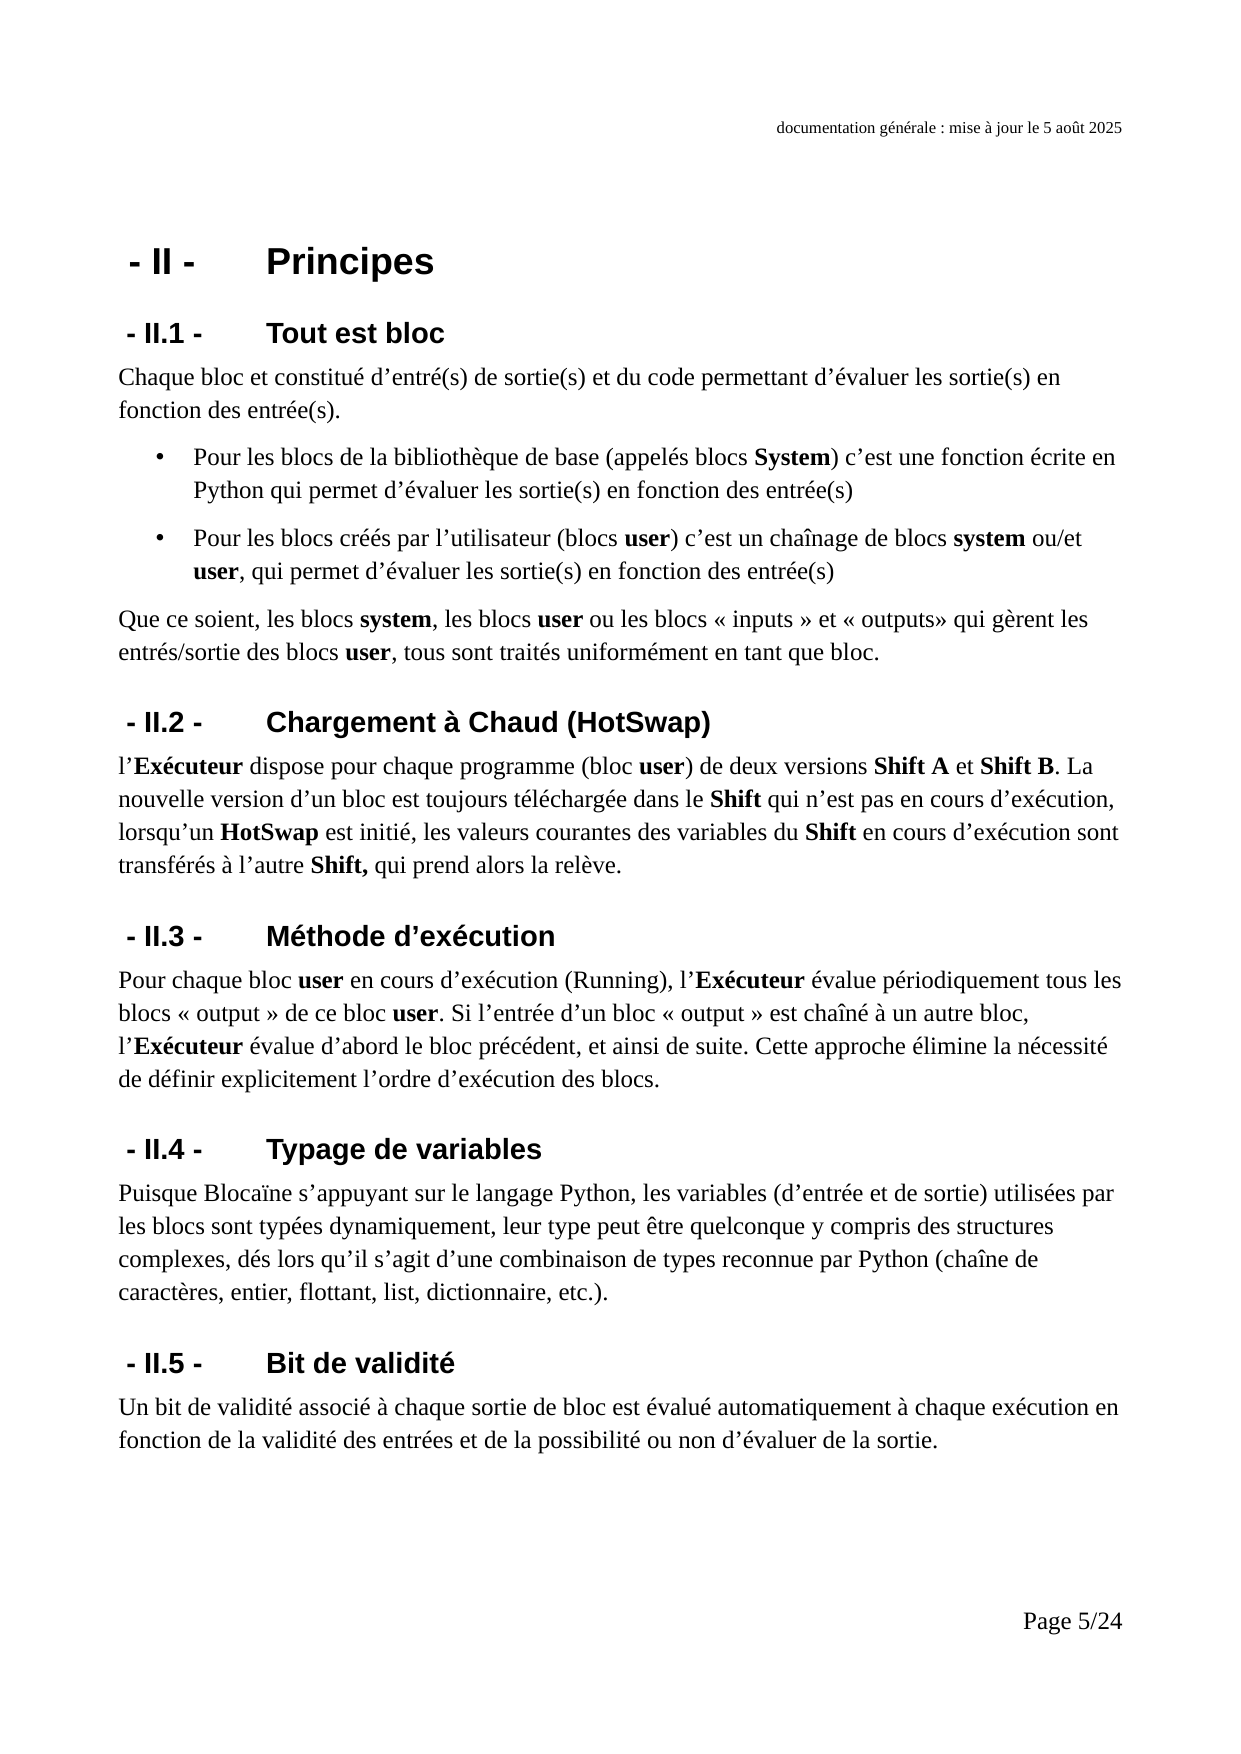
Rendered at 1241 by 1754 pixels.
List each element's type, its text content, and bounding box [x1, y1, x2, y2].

subtitle Principes [118, 239, 1122, 282]
subtitle Bit de validité [118, 1346, 1122, 1379]
text Puisque Blocaïne s’appuyant sur le langage Python, les variables (d’entrée et de sortie) utilisées par les blocs sont typées dynamiquement, leur type peut être quelconque y compris des structures complexes, dés lors qu’il s’agit d’une combinaison de types reconnue par Python (chaîne de caractères, entier, flottant, list, dictionnaire, etc.). [118, 1178, 1122, 1306]
subtitle Tout est bloc [118, 316, 1122, 349]
text Chaque bloc et constitué d’entré(s) de sortie(s) et du code permettant d’évaluer les sortie(s) en fonction des entrée(s). [118, 362, 1122, 424]
text Que ce soient, les blocs system, les blocs user ou les blocs « inputs » et « outputs» qui gèrent les entrés/sortie des blocs user, tous sont traités uniformément en tant que bloc. [118, 604, 1122, 666]
text Un bit de validité associé à chaque sortie de bloc est évalué automatiquement à chaque exécution en fonction de la validité des entrées et de la possibilité ou non d’évaluer de la sortie. [118, 1392, 1122, 1454]
list Pour les blocs créés par l’utilisateur (blocs user) c’est un chaînage de blocs system ou/et user, qui permet d’évaluer les sortie(s) en fonction des entrée(s) [156, 523, 1122, 585]
subtitle Chargement à Chaud (HotSwap) [118, 705, 1122, 739]
text Pour chaque bloc user en cours d’exécution (Running), l’Exécuteur évalue périodiquement tous les blocs « output » de ce bloc user. Si l’entrée d’un bloc « output » est chaîné à un autre bloc, l’Exécuteur évalue d’abord le bloc précédent, et ainsi de suite. Cette approche élimine la nécessité de définir explicitement l’ordre d’exécution des blocs. [118, 965, 1122, 1093]
subtitle Typage de variables [118, 1132, 1122, 1166]
list Pour les blocs de la bibliothèque de base (appelés blocs System) c’est une fonction écrite en Python qui permet d’évaluer les sortie(s) en fonction des entrée(s) [156, 442, 1122, 504]
subtitle Méthode d’exécution [118, 919, 1122, 952]
text l’Exécuteur dispose pour chaque programme (bloc user) de deux versions Shift A et Shift B. La nouvelle version d’un bloc est toujours téléchargée dans le Shift qui n’est pas en cours d’exécution, lorsqu’un HotSwap est initié, les valeurs courantes des variables du Shift en cours d’exécution sont transférés à l’autre Shift, qui prend alors la relève. [118, 751, 1122, 879]
